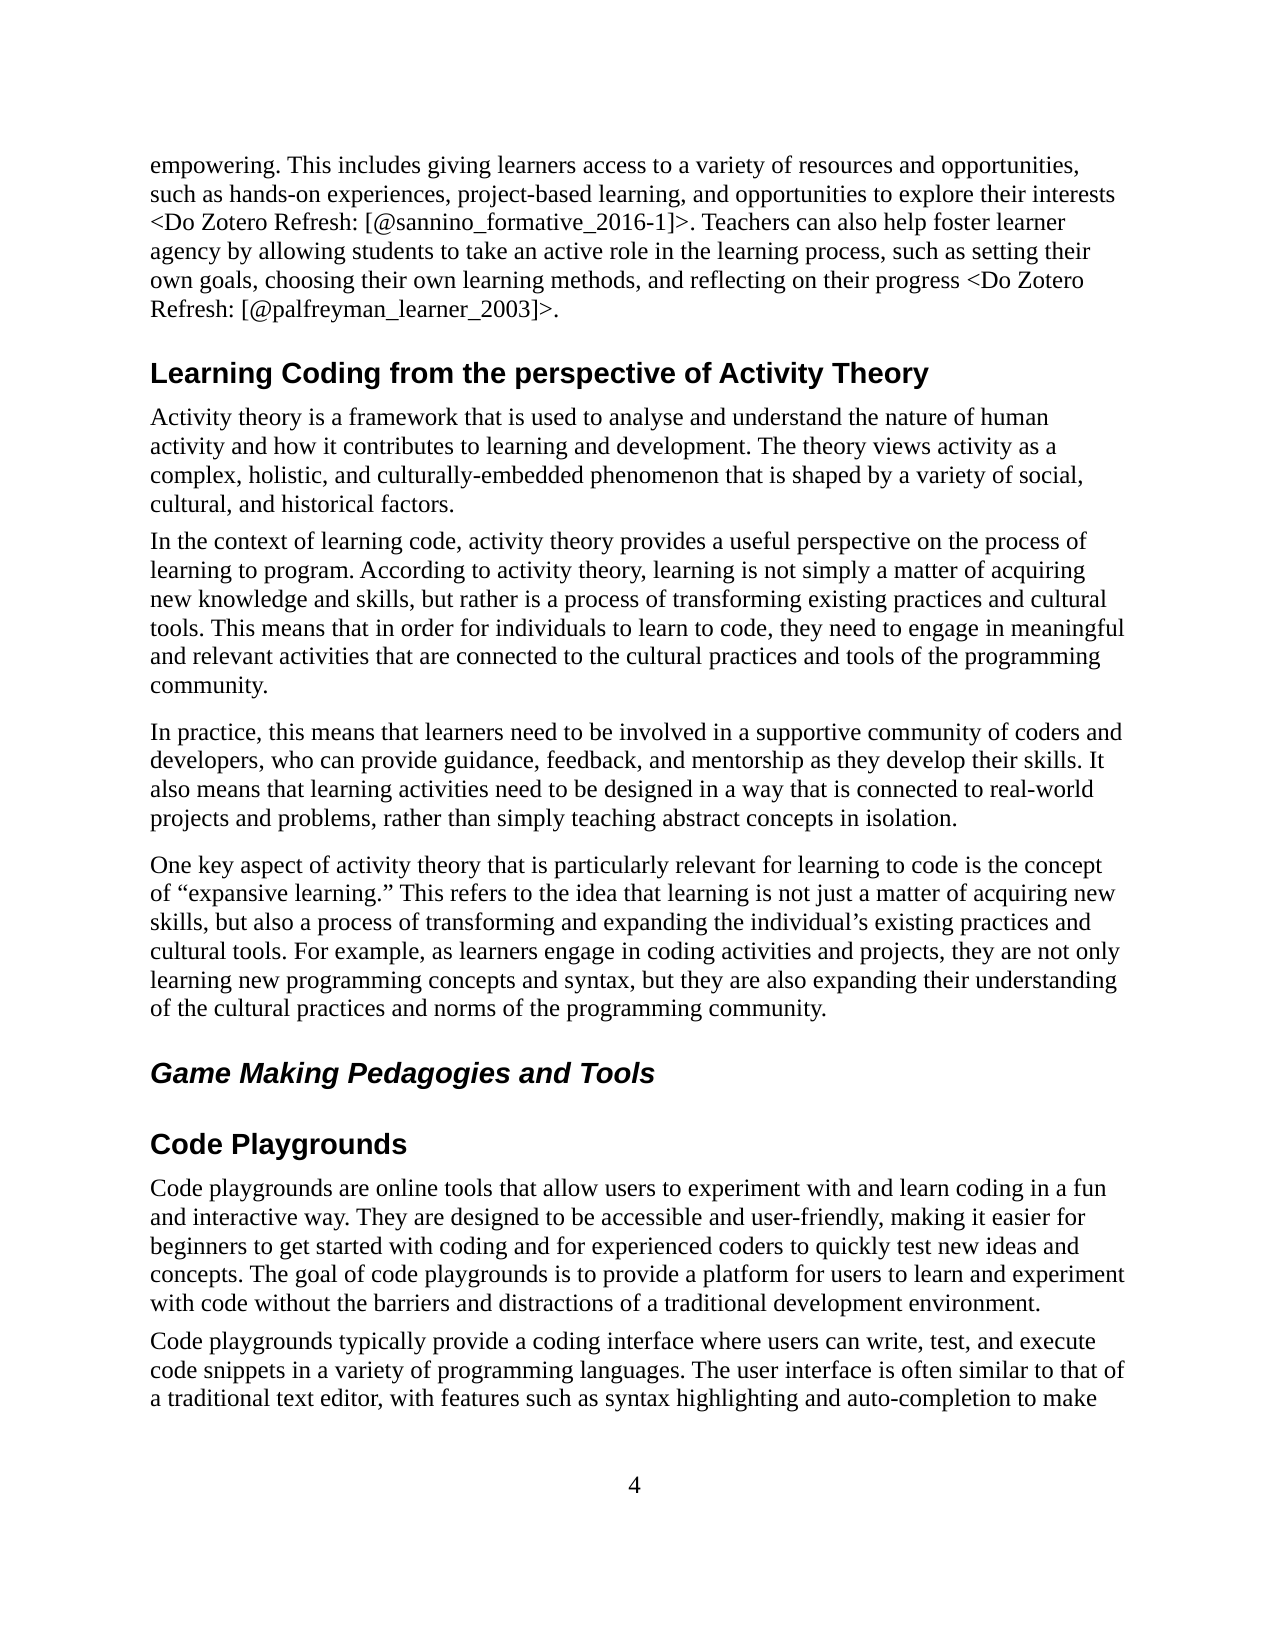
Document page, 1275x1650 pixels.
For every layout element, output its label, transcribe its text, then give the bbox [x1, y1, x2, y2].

text Code playgrounds typically provide a coding interface where users can write, test, and execute code snippets in a variety of programming languages. The user interface is often similar to that of a traditional text editor, with features such as syntax highlighting and auto-completion to make [150, 1326, 1125, 1412]
subtitle Game Making Pedagogies and Tools [150, 1056, 1125, 1090]
subtitle Code Playgrounds [150, 1127, 1125, 1161]
text Activity theory is a framework that is used to analyse and understand the nature of human activity and how it contributes to learning and development. The theory views activity as a complex, holistic, and culturally-embedded phenomenon that is shaped by a variety of social, cultural, and historical factors. [150, 402, 1125, 517]
text In the context of learning code, activity theory provides a useful perspective on the process of learning to program. According to activity theory, learning is not simply a matter of acquiring new knowledge and skills, but rather is a process of transforming existing practices and cultural tools. This means that in order for individuals to learn to code, they need to engage in meaningful and relevant activities that are connected to the cultural practices and tools of the programming community. [150, 526, 1125, 699]
text empowering. This includes giving learners access to a variety of resources and opportunities, such as hands-on experiences, project-based learning, and opportunities to explore their interests <Do Zotero Refresh: [@sannino_formative_2016-1]>. Teachers can also help foster learner agency by allowing students to take an active role in the learning process, such as setting their own goals, choosing their own learning methods, and reflecting on their progress <Do Zotero Refresh: [@palfreyman_learner_2003]>. [150, 150, 1125, 322]
text One key aspect of activity theory that is particularly relevant for learning to code is the concept of “expansive learning.” This refers to the idea that learning is not just a matter of acquiring new skills, but also a process of transforming and expanding the individual’s existing practices and cultural tools. For example, as learners engage in coding activities and projects, they are not only learning new programming concepts and syntax, but they are also expanding their understanding of the cultural practices and norms of the programming community. [150, 850, 1125, 1022]
subtitle Learning Coding from the perspective of Activity Theory [150, 356, 1125, 390]
text Code playgrounds are online tools that allow users to experiment with and learn coding in a fun and interactive way. They are designed to be accessible and user-friendly, making it easier for beginners to get started with coding and for experienced coders to quickly test new ideas and concepts. The goal of code playgrounds is to provide a platform for users to learn and experiment with code without the barriers and distractions of a traditional development environment. [150, 1173, 1125, 1317]
text In practice, this means that learners need to be involved in a supportive community of coders and developers, who can provide guidance, feedback, and mentorship as they develop their skills. It also means that learning activities need to be designed in a way that is connected to real-world projects and problems, rather than simply teaching abstract concepts in isolation. [150, 717, 1125, 832]
